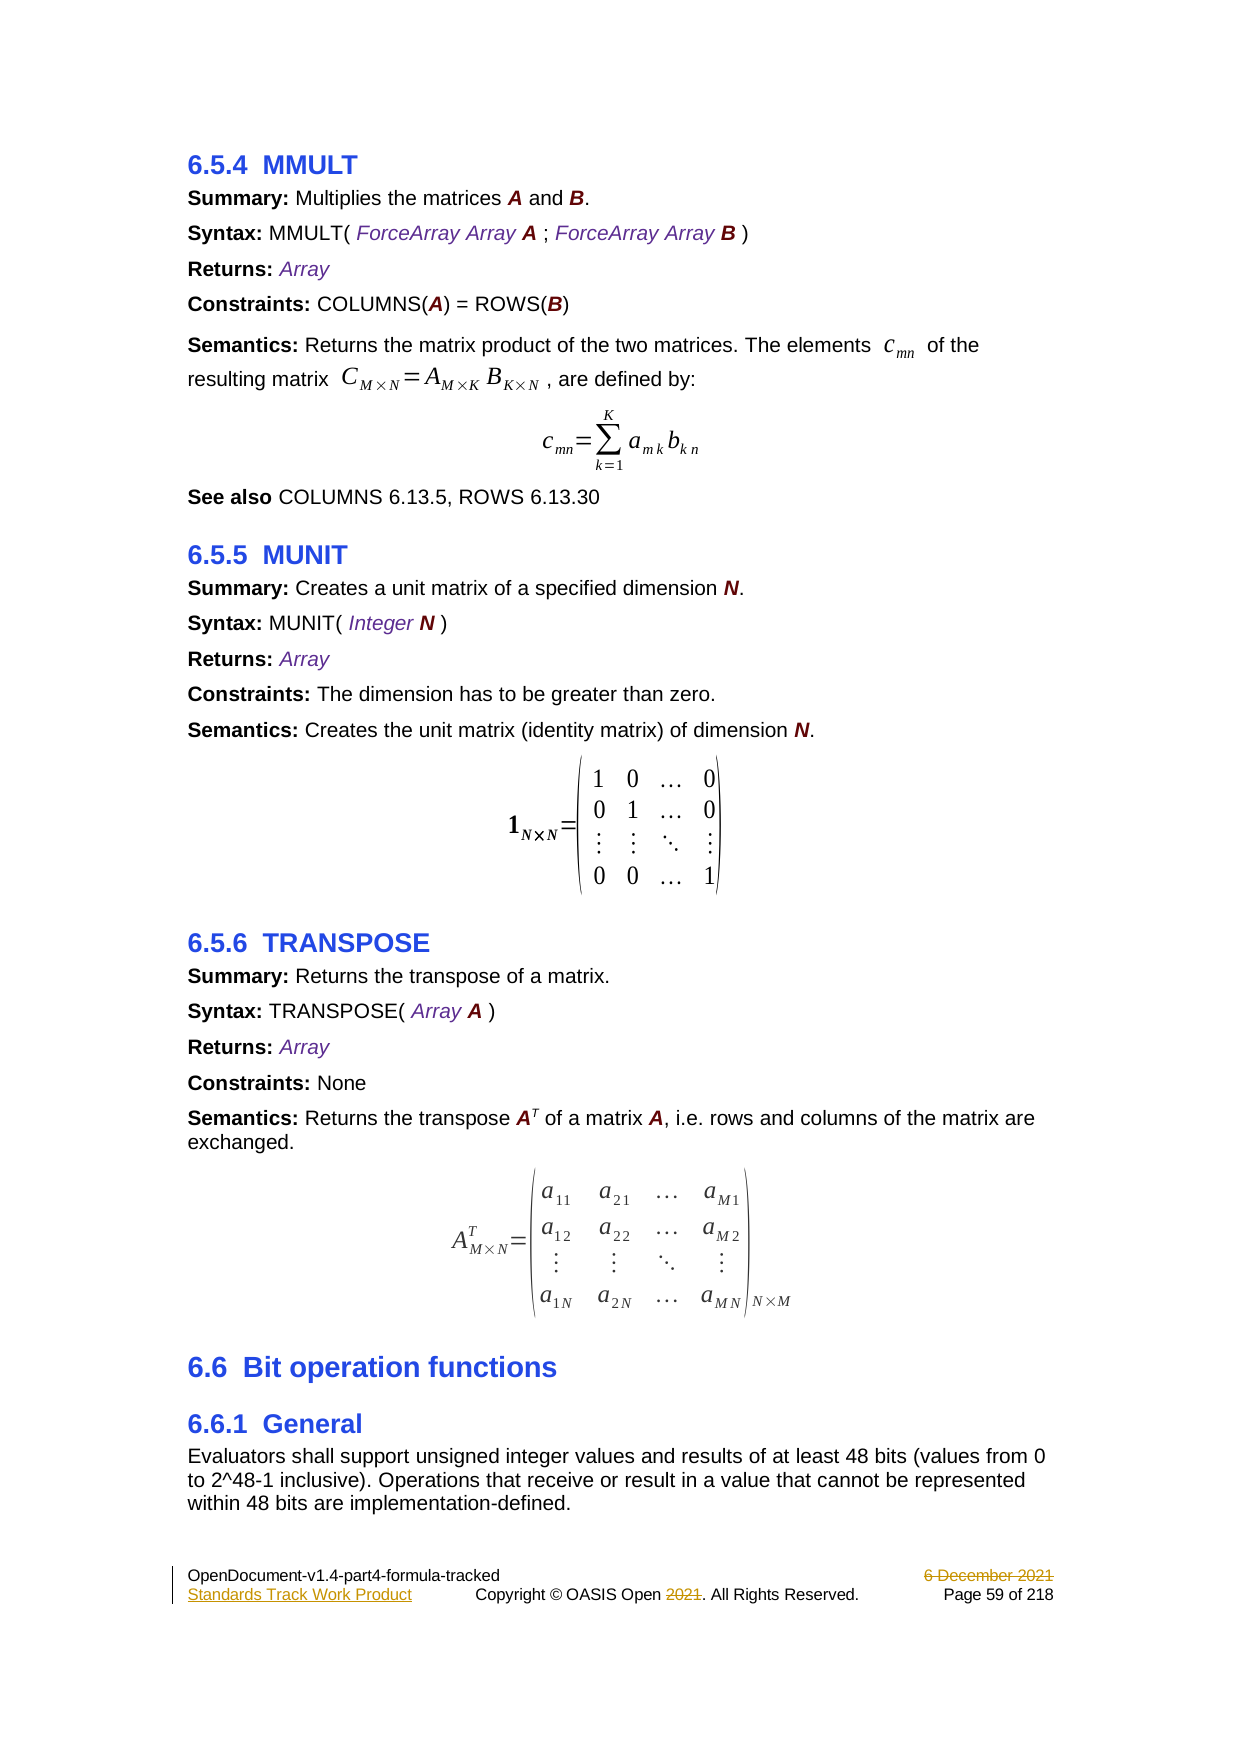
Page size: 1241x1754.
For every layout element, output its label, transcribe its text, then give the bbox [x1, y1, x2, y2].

text Semantics: Creates the unit matrix (identity matrix) of dimension N. [187, 718, 1053, 742]
text Summary: Returns the transpose of a matrix. [187, 964, 1053, 988]
text Syntax: MMULT( ForceArray Array A ; ForceArray Array B ) [187, 222, 1053, 245]
subtitle MMULT [187, 150, 1053, 180]
text Syntax: MUNIT( Integer N ) [187, 612, 1053, 635]
text Returns: Array [187, 647, 1053, 671]
text Semantics: Returns the matrix product of the two matrices. The elements of the resulting matrix , are defined by: [187, 328, 1053, 394]
text See also COLUMNS 6.13.5, ROWS 6.13.30 [187, 485, 1053, 509]
text Summary: Creates a unit matrix of a specified dimension N. [187, 576, 1053, 599]
text Returns: Array [187, 257, 1053, 281]
text Constraints: None [187, 1071, 1053, 1095]
text Summary: Multiplies the matrices A and B. [187, 186, 1053, 209]
text Constraints: COLUMNS(A) = ROWS(B) [187, 293, 1053, 316]
text Syntax: TRANSPOSE( Array A ) [187, 1000, 1053, 1023]
subtitle General [187, 1409, 1053, 1439]
text Returns: Array [187, 1036, 1053, 1059]
subtitle MUNIT [187, 540, 1053, 570]
subtitle Bit operation functions [187, 1351, 1053, 1384]
text Constraints: The dimension has to be greater than zero. [187, 683, 1053, 706]
subtitle TRANSPOSE [187, 928, 1053, 958]
text Evaluators shall support unsigned integer values and results of at least 48 bits (values from 0 to 2^48-1 inclusive). Operations that receive or result in a value that cannot be represented within 48 bits are implementation-defined. [187, 1445, 1053, 1515]
text Semantics: Returns the transpose AT of a matrix A, i.e. rows and columns of the matrix are exchanged. [187, 1107, 1053, 1154]
